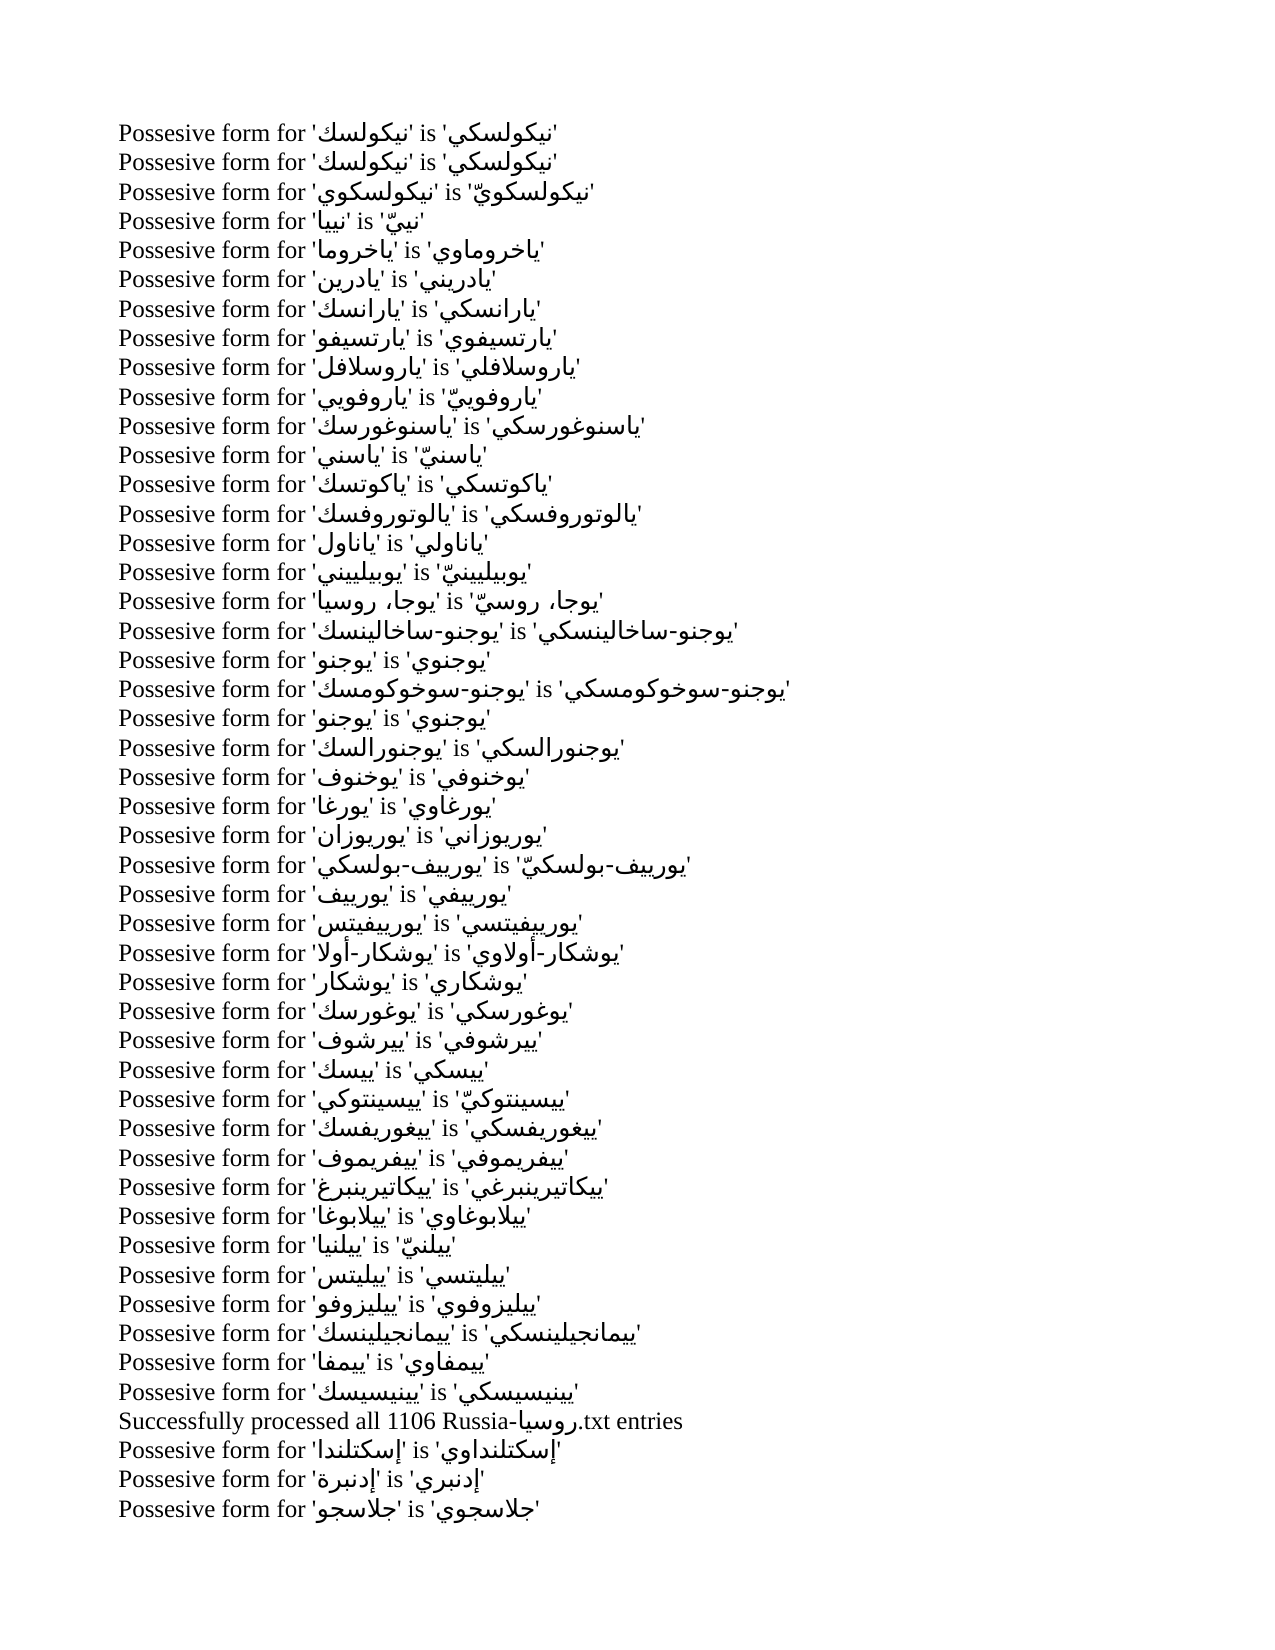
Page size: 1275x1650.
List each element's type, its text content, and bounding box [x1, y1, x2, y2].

text Possesive form for 'يوخنوف' is 'يوخنوفي' [118, 762, 1157, 791]
text Possesive form for 'ياسني' is 'ياسنيّ' [118, 440, 1157, 469]
text Possesive form for 'يوجنو' is 'يوجنوي' [118, 645, 1157, 674]
text Possesive form for 'إسكتلندا' is 'إسكتلنداوي' [118, 1435, 1157, 1464]
text Possesive form for 'نيكولسكوي' is 'نيكولسكويّ' [118, 177, 1157, 206]
text Possesive form for 'ييليتس' is 'ييليتسي' [118, 1260, 1157, 1289]
text Possesive form for 'يوجنو' is 'يوجنوي' [118, 703, 1157, 733]
text Possesive form for 'يارتسيفو' is 'يارتسيفوي' [118, 323, 1157, 352]
text Possesive form for 'يالوتوروفسك' is 'يالوتوروفسكي' [118, 499, 1157, 528]
text Possesive form for 'ييمانجيلينسك' is 'ييمانجيلينسكي' [118, 1318, 1157, 1347]
text Successfully processed all 1106 Russia-روسيا.txt entries [118, 1406, 1157, 1435]
text Possesive form for 'ييفريموف' is 'ييفريموفي' [118, 1143, 1157, 1172]
text Possesive form for 'ييليزوفو' is 'ييليزوفوي' [118, 1289, 1157, 1318]
text Possesive form for 'يوشكار' is 'يوشكاري' [118, 967, 1157, 996]
text Possesive form for 'يارانسك' is 'يارانسكي' [118, 294, 1157, 323]
text Possesive form for 'يوبيلييني' is 'يوبيليينيّ' [118, 557, 1157, 586]
text Possesive form for 'ييلابوغا' is 'ييلابوغاوي' [118, 1201, 1157, 1230]
text Possesive form for 'ياكوتسك' is 'ياكوتسكي' [118, 469, 1157, 499]
text Possesive form for 'ياسنوغورسك' is 'ياسنوغورسكي' [118, 411, 1157, 440]
text Possesive form for 'ييلنيا' is 'ييلنيّ' [118, 1230, 1157, 1260]
text Possesive form for 'يورييف-بولسكي' is 'يورييف-بولسكيّ' [118, 850, 1157, 879]
text Possesive form for 'ييكاتيرينبرغ' is 'ييكاتيرينبرغي' [118, 1172, 1157, 1201]
text Possesive form for 'يورغا' is 'يورغاوي' [118, 791, 1157, 821]
text Possesive form for 'ياروسلافل' is 'ياروسلافلي' [118, 352, 1157, 382]
text Possesive form for 'نيكولسك' is 'نيكولسكي' [118, 147, 1157, 177]
text Possesive form for 'يوجنو-ساخالينسك' is 'يوجنو-ساخالينسكي' [118, 616, 1157, 645]
text Possesive form for 'ياناول' is 'ياناولي' [118, 528, 1157, 557]
text Possesive form for 'يادرين' is 'يادريني' [118, 264, 1157, 294]
text Possesive form for 'يورييف' is 'يورييفي' [118, 879, 1157, 908]
text Possesive form for 'يوريوزان' is 'يوريوزاني' [118, 821, 1157, 850]
text Possesive form for 'ييمفا' is 'ييمفاوي' [118, 1347, 1157, 1377]
text Possesive form for 'يوجا، روسيا' is 'يوجا، روسيّ' [118, 586, 1157, 616]
text Possesive form for 'يوجنو-سوخوكومسك' is 'يوجنو-سوخوكومسكي' [118, 674, 1157, 703]
text Possesive form for 'يوشكار-أولا' is 'يوشكار-أولاوي' [118, 938, 1157, 967]
text Possesive form for 'يوجنورالسك' is 'يوجنورالسكي' [118, 733, 1157, 762]
text Possesive form for 'نيكولسك' is 'نيكولسكي' [118, 118, 1157, 147]
text Possesive form for 'يينيسيسك' is 'يينيسيسكي' [118, 1377, 1157, 1406]
text Possesive form for 'ياروفويي' is 'ياروفوييّ' [118, 382, 1157, 411]
text Possesive form for 'ياخروما' is 'ياخروماوي' [118, 235, 1157, 264]
text Possesive form for 'ييرشوف' is 'ييرشوفي' [118, 1026, 1157, 1055]
text Possesive form for 'جلاسجو' is 'جلاسجوي' [118, 1494, 1157, 1523]
text Possesive form for 'ييسك' is 'ييسكي' [118, 1055, 1157, 1084]
text Possesive form for 'نييا' is 'نييّ' [118, 206, 1157, 235]
text Possesive form for 'ييسينتوكي' is 'ييسينتوكيّ' [118, 1084, 1157, 1113]
text Possesive form for 'يورييفيتس' is 'يورييفيتسي' [118, 908, 1157, 938]
text Possesive form for 'ييغوريفسك' is 'ييغوريفسكي' [118, 1113, 1157, 1143]
text Possesive form for 'يوغورسك' is 'يوغورسكي' [118, 996, 1157, 1026]
text Possesive form for 'إدنبرة' is 'إدنبري' [118, 1464, 1157, 1494]
